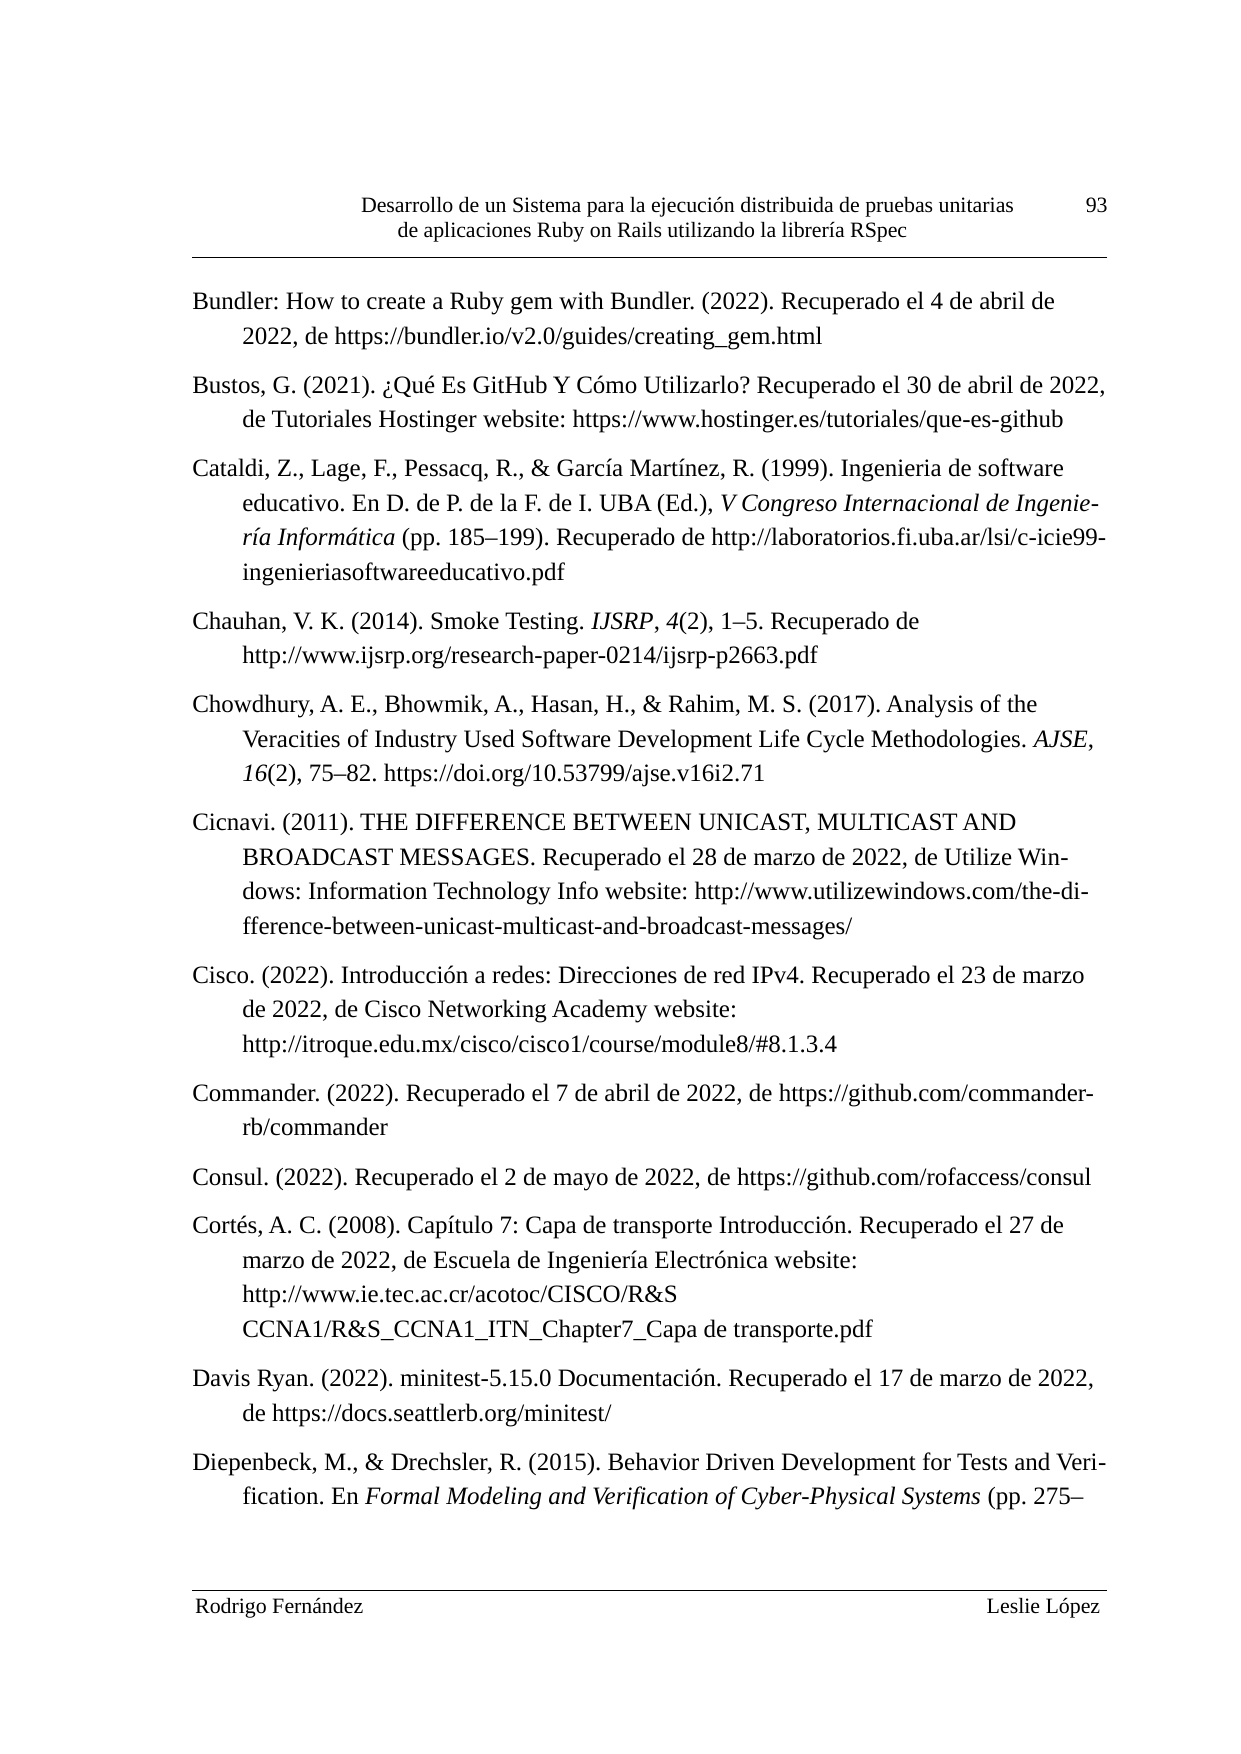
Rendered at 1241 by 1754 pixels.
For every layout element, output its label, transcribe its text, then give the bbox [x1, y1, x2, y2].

text Cataldi, Z., Lage, F., Pessacq, R., & García Martínez, R. (1999). Ingenieria de software educativo. En D. de P. de la F. de I. UBA (Ed.), V Congreso Internacional de Ingenie­ría Informática (pp. 185–199). Recuperado de http://laboratorios.fi.uba.ar/lsi/c-icie99-ingenieriasoftwareeducativo.pdf [192, 453, 1107, 586]
text Consul. (2022). Recuperado el 2 de mayo de 2022, de https://github.com/rofaccess/consul [192, 1162, 1107, 1190]
text Cisco. (2022). Introducción a redes: Direcciones de red IPv4. Recuperado el 23 de marzo de 2022, de Cisco Networking Academy website: http://itroque.edu.mx/cisco/cisco1/course/module8/#8.1.3.4 [192, 960, 1107, 1058]
text Commander. (2022). Recuperado el 7 de abril de 2022, de https://github.com/commander-rb/commander [192, 1078, 1107, 1141]
text Bundler: How to create a Ruby gem with Bundler. (2022). Recuperado el 4 de abril de 2022, de https://bundler.io/v2.0/guides/creating_gem.html [192, 286, 1107, 349]
text Diepenbeck, M., & Drechsler, R. (2015). Behavior Driven Development for Tests and Veri­fication. En Formal Modeling and Verification of Cyber-Physical Systems (pp. 275– [192, 1447, 1107, 1510]
text Chauhan, V. K. (2014). Smoke Testing. IJSRP, 4(2), 1–5. Recuperado de http://www.ijsrp.org/research-paper-0214/ijsrp-p2663.pdf [192, 606, 1107, 669]
text Chowdhury, A. E., Bhowmik, A., Hasan, H., & Rahim, M. S. (2017). Analysis of the Veracities of Industry Used Software Development Life Cycle Methodologies. AJSE, 16(2), 75–82. https://doi.org/10.53799/ajse.v16i2.71 [192, 689, 1107, 787]
text Cicnavi. (2011). THE DIFFERENCE BETWEEN UNICAST, MULTICAST AND BROADCAST MESSAGES. Recuperado el 28 de marzo de 2022, de Utilize Win­dows: Information Technology Info website: http://www.utilizewindows.com/the-di­fference-between-unicast-multicast-and-broadcast-messages/ [192, 807, 1107, 940]
text Davis Ryan. (2022). minitest-5.15.0 Documentación. Recuperado el 17 de marzo de 2022, de https://docs.seattlerb.org/minitest/ [192, 1363, 1107, 1426]
text Cortés, A. C. (2008). Capítulo 7: Capa de transporte Introducción. Recuperado el 27 de marzo de 2022, de Escuela de Ingeniería Electrónica website: http://www.ie.tec.ac.cr/acotoc/CISCO/R&S CCNA1/R&S_CCNA1_ITN_Chapter7_Capa de transporte.pdf [192, 1211, 1107, 1343]
text Bustos, G. (2021). ¿Qué Es GitHub Y Cómo Utilizarlo? Recuperado el 30 de abril de 2022, de Tutoriales Hostinger website: https://www.hostinger.es/tutoriales/que-es-github [192, 370, 1107, 433]
